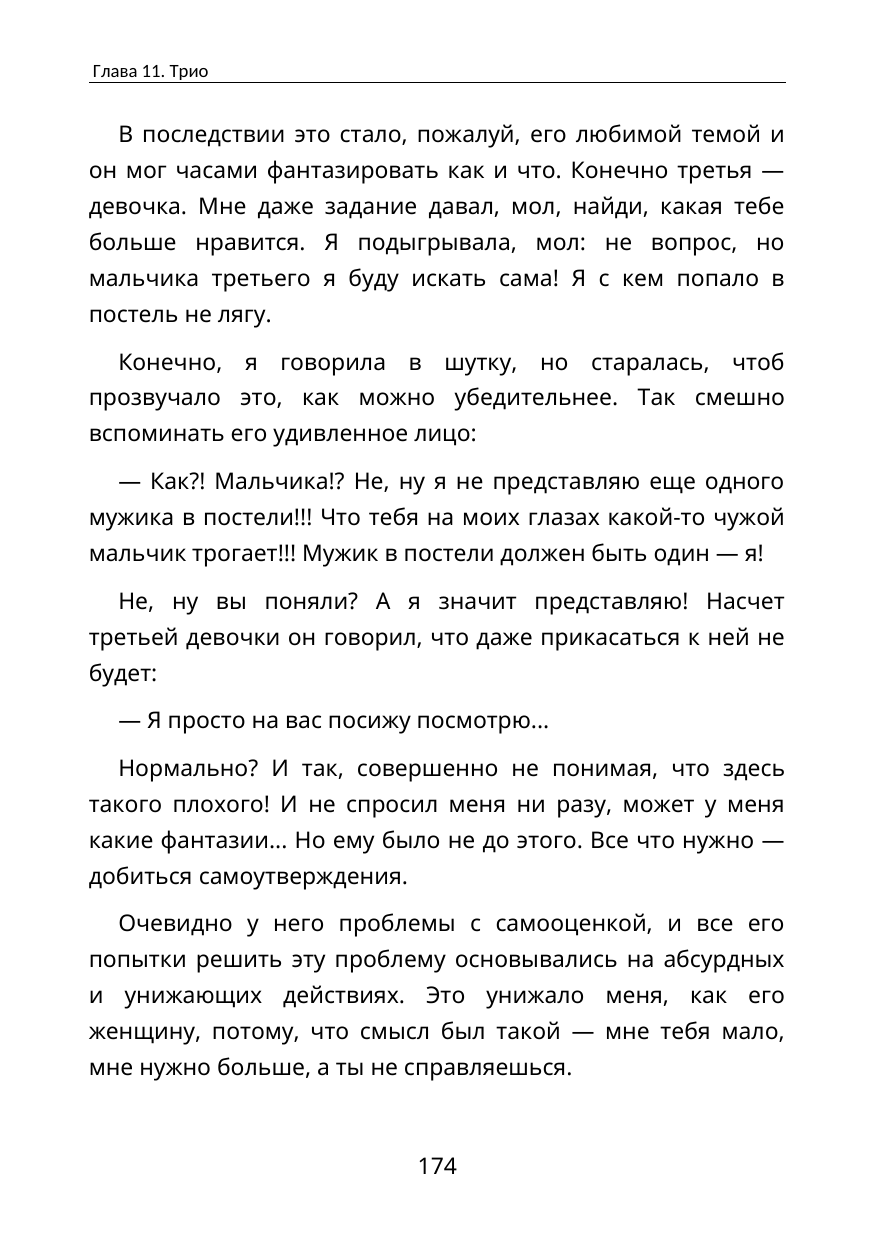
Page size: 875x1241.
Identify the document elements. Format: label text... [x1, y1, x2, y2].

text В последствии это стало, пожалуй, его любимой темой и он мог часами фантазировать как и что. Конечно третья — девочка. Мне даже задание давал, мол, найди, какая тебе больше нравится. Я подыгрывала, мол: не вопрос, но мальчика третьего я буду искать сама! Я с кем попало в постель не лягу. [88, 118, 786, 329]
text — Как?! Мальчика!? Не, ну я не представляю еще одного мужика в постели!!! Что тебя на моих глазах какой-то чужой мальчик трогает!!! Мужик в постели должен быть один — я! [88, 465, 786, 568]
text Очевидно у него проблемы с самооценкой, и все его попытки решить эту проблему основывались на абсурдных и унижающих действиях. Это унижало меня, как его женщину, потому, что смысл был такой — мне тебя мало, мне нужно больше, а ты не справляешься. [88, 907, 786, 1082]
text Нормально? И так, совершенно не понимая, что здесь такого плохого! И не спросил меня ни разу, может у меня какие фантазии... Но ему было не до этого. Все что нужно — добиться самоутверждения. [88, 752, 786, 891]
text — Я просто на вас посижу посмотрю... [88, 704, 786, 735]
text Конечно, я говорила в шутку, но старалась, чтоб прозвучало это, как можно убедительнее. Так смешно вспоминать его удивленное лицо: [88, 345, 786, 448]
text Не, ну вы поняли? А я значит представляю! Насчет третьей девочки он говорил, что даже прикасаться к ней не будет: [88, 584, 786, 688]
